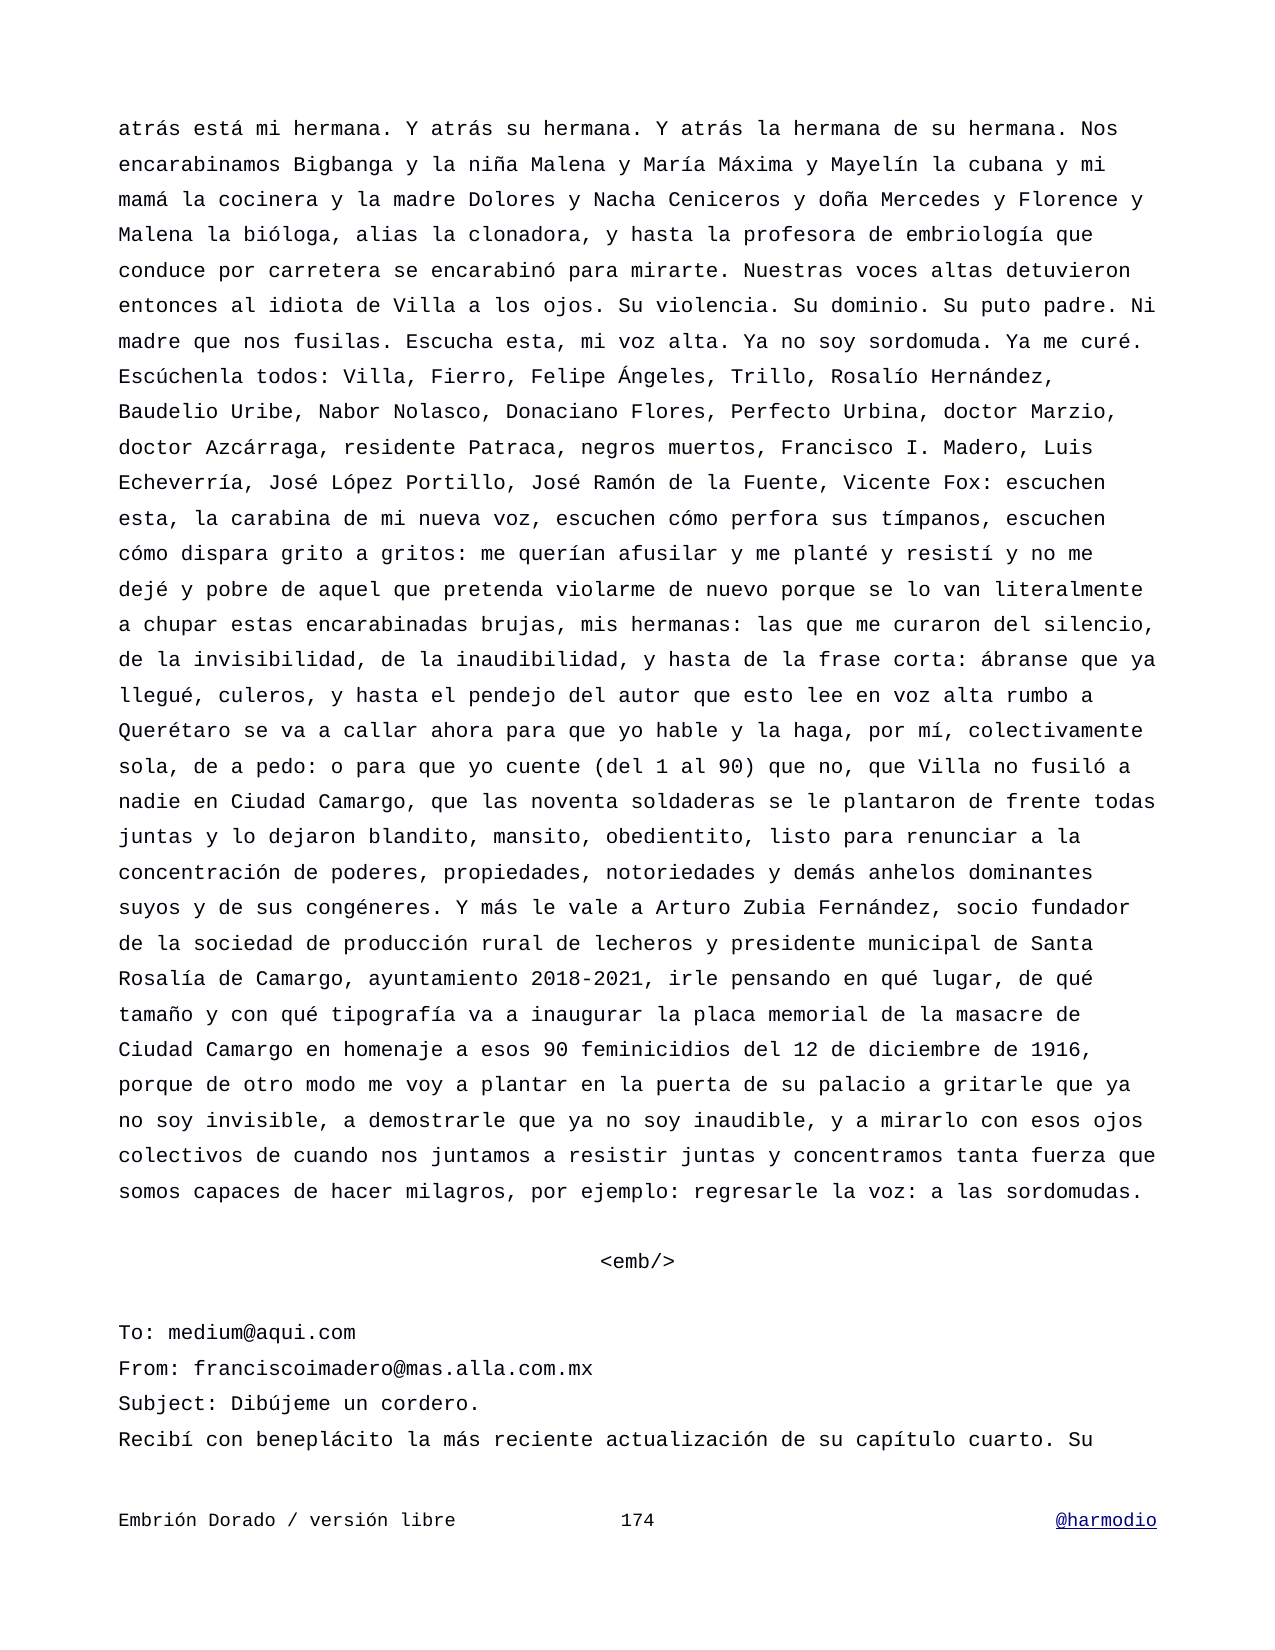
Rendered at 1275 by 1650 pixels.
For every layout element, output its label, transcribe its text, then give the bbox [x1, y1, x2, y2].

text atrás está mi hermana. Y atrás su hermana. Y atrás la hermana de su hermana. Nos encarabinamos Bigbanga y la niña Malena y María Máxima y Mayelín la cubana y mi mamá la cocinera y la madre Dolores y Nacha Ceniceros y doña Mercedes y Florence y Malena la bióloga, alias la clonadora, y hasta la profesora de embriología que conduce por carretera se encarabinó para mirarte. Nuestras voces altas detuvieron entonces al idiota de Villa a los ojos. Su violencia. Su dominio. Su puto padre. Ni madre que nos fusilas. Escucha esta, mi voz alta. Ya no soy sordomuda. Ya me curé. Escúchenla todos: Villa, Fierro, Felipe Ángeles, Trillo, Rosalío Hernández, Baudelio Uribe, Nabor Nolasco, Donaciano Flores, Perfecto Urbina, doctor Marzio, doctor Azcárraga, residente Patraca, negros muertos, Francisco I. Madero, Luis Echeverría, José López Portillo, José Ramón de la Fuente, Vicente Fox: escuchen esta, la carabina de mi nueva voz, escuchen cómo perfora sus tímpanos, escuchen cómo dispara grito a gritos: me querían afusilar y me planté y resistí y no me [118, 118, 1157, 567]
text From: franciscoimadero@mas.alla.com.mx [118, 1358, 1157, 1381]
text To: medium@aqui.com [118, 1322, 1157, 1346]
text <emb/> [118, 1251, 1157, 1275]
text dejé y pobre de aquel que pretenda violarme de nuevo porque se lo van literalmente a chupar estas encarabinadas brujas, mis hermanas: las que me curaron del silencio, de la invisibilidad, de la inaudibilidad, y hasta de la frase corta: ábranse que ya llegué, culeros, y hasta el pendejo del autor que esto lee en voz alta rumbo a Querétaro se va a callar ahora para que yo hable y la haga, por mí, colectivamente sola, de a pedo: o para que yo cuente (del 1 al 90) que no, que Villa no fusiló a [118, 578, 1157, 779]
text nadie en Ciudad Camargo, que las noventa soldaderas se le plantaron de frente todas juntas y lo dejaron blandito, mansito, obedientito, listo para renunciar a la concentración de poderes, propiedades, notoriedades y demás anhelos dominantes suyos y de sus congéneres. Y más le vale a Arturo Zubia Fernández, socio fundador de la sociedad de producción rural de lecheros y presidente municipal de Santa Rosalía de Camargo, ayuntamiento 2018-2021, irle pensando en qué lugar, de qué tamaño y con qué tipografía va a inaugurar la placa memorial de la masacre de Ciudad Camargo en homenaje a esos 90 feminicidios del 12 de diciembre de 1916, porque de otro modo me voy a plantar en la puerta de su palacio a gritarle que ya no soy invisible, a demostrarle que ya no soy inaudible, y a mirarlo con esos ojos colectivos de cuando nos juntamos a resistir juntas y concentramos tanta fuerza que somos capaces de hacer milagros, por ejemplo: regresarle la voz: a las sordomudas. [118, 791, 1157, 1204]
text Recibí con beneplácito la más reciente actualización de su capítulo cuarto. Su [118, 1428, 1157, 1452]
text Subject: Dibújeme un cordero. [118, 1393, 1157, 1417]
